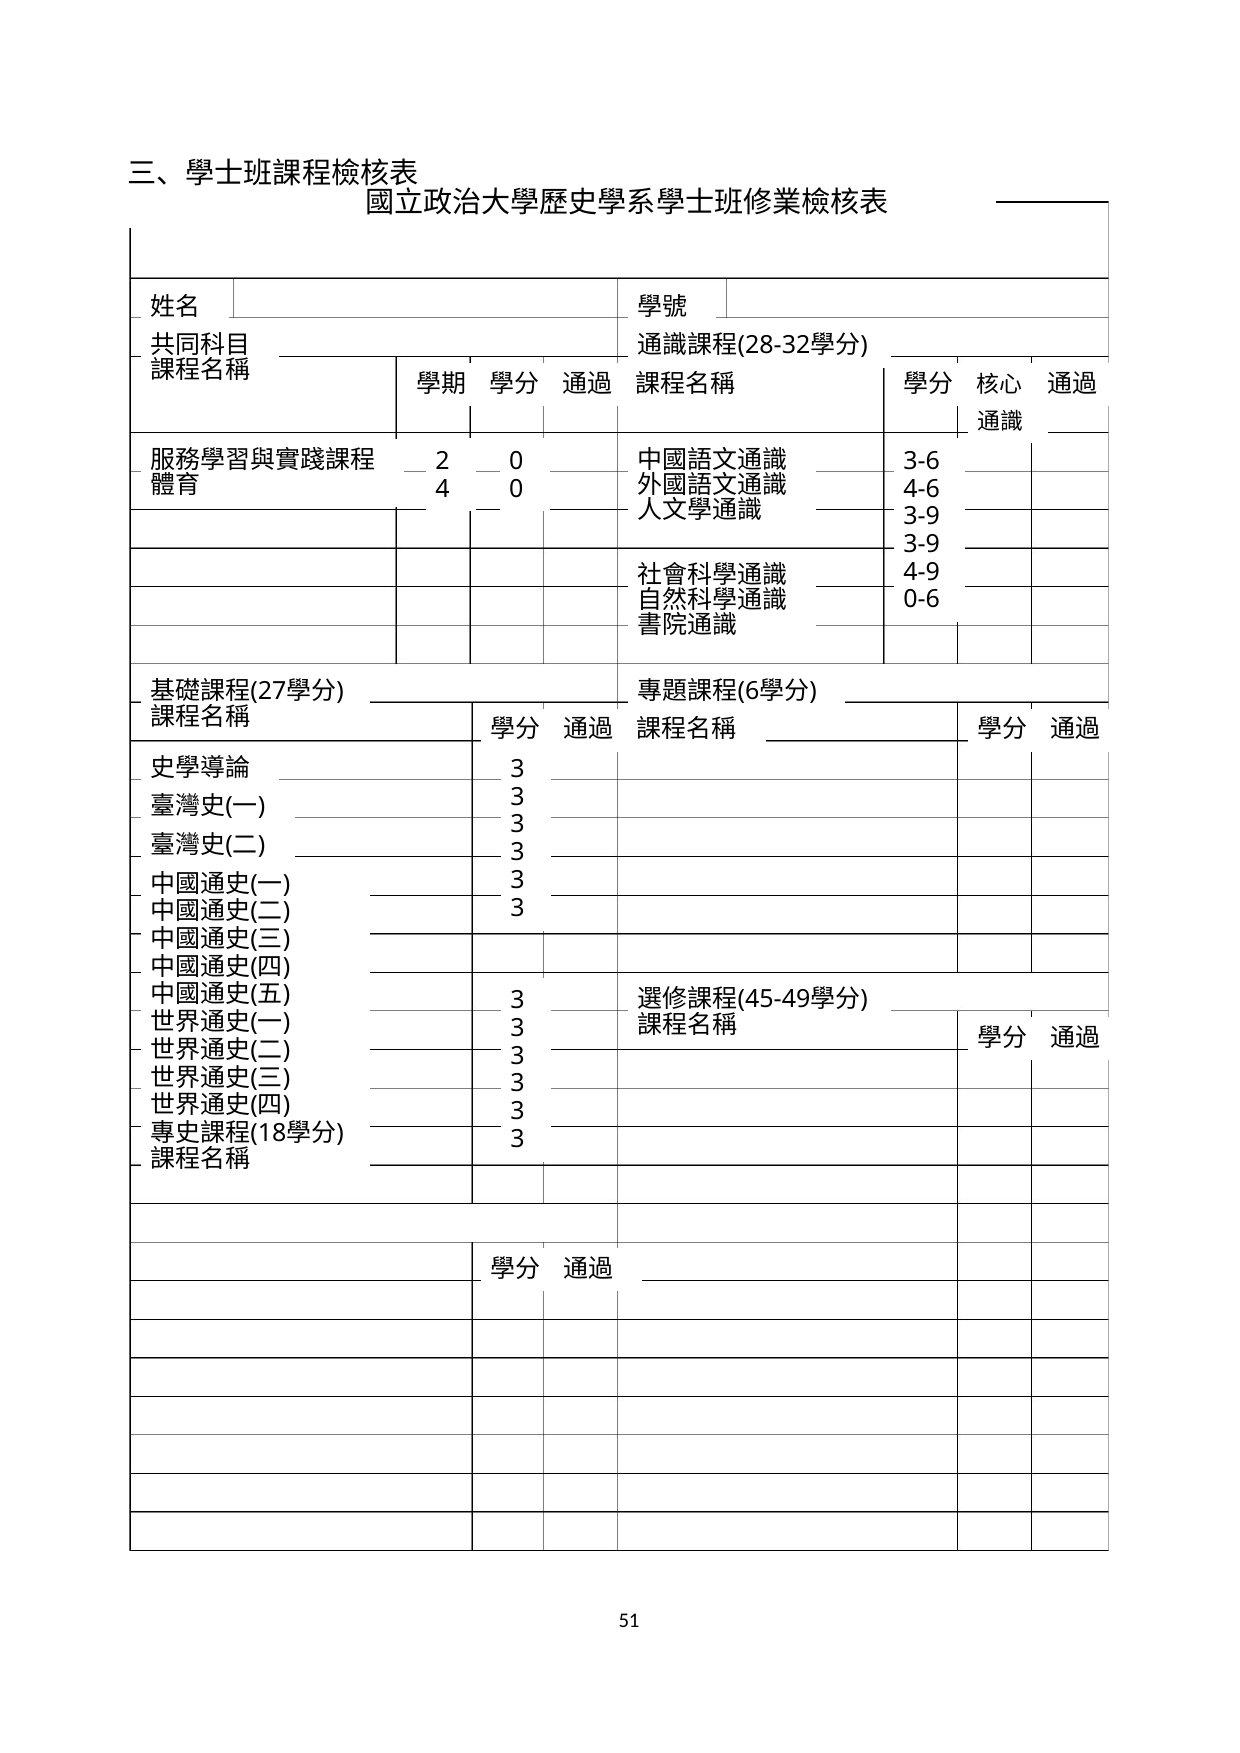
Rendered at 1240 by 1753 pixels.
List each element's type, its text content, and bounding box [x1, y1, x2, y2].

text 課程名稱 [150, 705, 362, 730]
text 臺灣史(一) [150, 793, 287, 820]
text 共同科目 [150, 334, 270, 359]
text 基礎課程(27學分) [150, 677, 362, 705]
text 3-9 [903, 530, 956, 558]
picture [129, 201, 1109, 1551]
text 3 [510, 1042, 542, 1070]
text 學分 核心 通過 [903, 372, 1117, 397]
text 中國通史(二) [150, 898, 362, 925]
text 三、學士班課程檢核表 [127, 160, 988, 189]
text 4-6 [903, 475, 956, 503]
text 0 [509, 447, 541, 475]
text 學分 通過 [490, 1257, 633, 1282]
text 服務學習與實踐課程 [150, 448, 395, 473]
text 3 [510, 1125, 542, 1153]
text 臺灣史(二) [150, 831, 287, 859]
text 自然科學通識 [637, 589, 807, 614]
text 中國通史(五) [150, 981, 362, 1008]
text 中國通史(四) [150, 953, 362, 981]
text 體育 [150, 473, 395, 498]
text 課程名稱 [150, 1147, 362, 1172]
text 中國通史(一) [150, 870, 362, 898]
text 4-9 [903, 558, 956, 586]
text 3-9 [903, 503, 956, 530]
text 學期 學分 通過 課程名稱 [416, 372, 768, 397]
text 3 [510, 866, 542, 894]
text 中國通史(三) [150, 925, 362, 953]
text 社會科學通識 [637, 564, 807, 589]
text 國立政治大學歷史學系學士班修業檢核表 [365, 189, 988, 219]
text 2 [435, 447, 467, 475]
text 姓名 [150, 295, 220, 320]
text 3 [510, 783, 542, 811]
text 學分 通過 [977, 718, 1120, 743]
text 選修課程(45-49學分) [637, 985, 882, 1013]
text 世界通史(二) [150, 1036, 362, 1064]
text 中國語文通識 [637, 448, 807, 473]
text 3 [510, 1097, 542, 1125]
text 專史課程(18學分) [150, 1119, 362, 1147]
text 世界通史(四) [150, 1092, 362, 1119]
text 專題課程(6學分) [637, 677, 836, 705]
text 4 [435, 475, 467, 503]
text 學分 通過 [977, 1026, 1120, 1051]
text 史學導論 [150, 756, 270, 781]
text 0-6 [903, 586, 956, 613]
text 3 [510, 755, 542, 783]
text 課程名稱 [150, 359, 270, 384]
text 學號 [637, 295, 707, 320]
text 世界通史(三) [150, 1064, 362, 1092]
text 3 [510, 811, 542, 838]
text 3 [510, 1014, 542, 1042]
text 人文學通識 [637, 498, 807, 523]
text 0 [509, 475, 541, 503]
text 51 [618, 1607, 653, 1632]
text 3 [510, 1070, 542, 1097]
text 通識 [977, 411, 1039, 434]
text 3-6 [903, 447, 956, 475]
text 通識課程(28-32學分) [637, 331, 882, 359]
text 書院通識 [637, 614, 807, 639]
text 3 [510, 894, 542, 922]
text 外國語文通識 [637, 473, 807, 498]
text 3 [510, 838, 542, 866]
text 課程名稱 [637, 1013, 882, 1038]
text 世界通史(一) [150, 1008, 362, 1036]
text 3 [510, 987, 542, 1014]
text 學分 通過 課程名稱 [490, 718, 757, 743]
